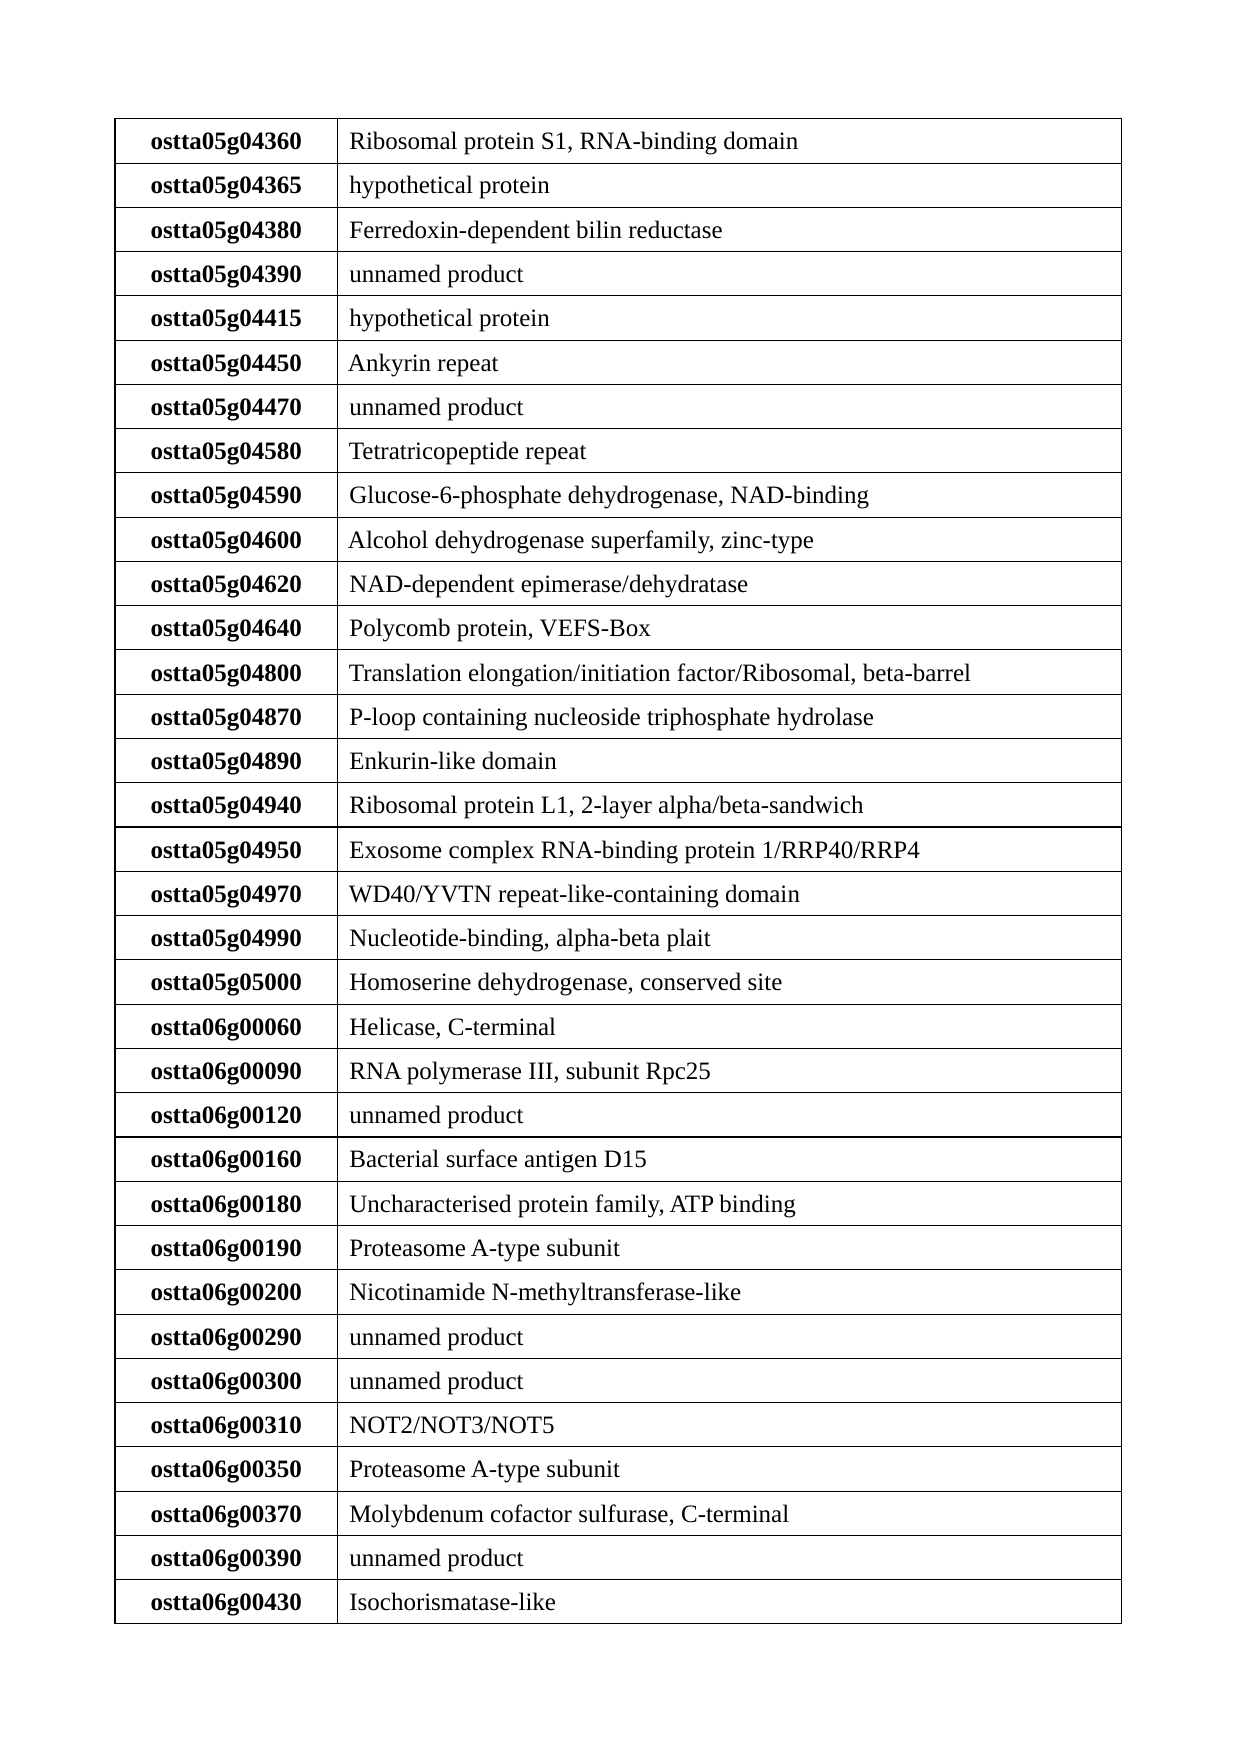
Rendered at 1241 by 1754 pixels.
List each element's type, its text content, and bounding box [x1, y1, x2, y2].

table_cell [1122, 1004, 1240, 1048]
table_cell ostta06g00190 [116, 1226, 337, 1269]
table_cell Molybdenum cofactor sulfurase, C-terminal [338, 1492, 1121, 1535]
table_cell unnamed product [338, 1315, 1121, 1358]
table_cell [1122, 1048, 1240, 1092]
table_cell Nicotinamide N-methyltransferase-like [338, 1270, 1121, 1313]
table_cell ostta05g04870 [116, 695, 337, 738]
table_cell [1122, 1402, 1240, 1446]
table_cell [1122, 694, 1240, 738]
table_cell [1122, 649, 1240, 694]
table_cell ostta06g00060 [116, 1005, 337, 1048]
table_cell [1122, 1314, 1240, 1358]
table_cell [1122, 472, 1240, 517]
table_cell [1122, 959, 1240, 1003]
table_cell ostta05g04950 [116, 828, 337, 871]
table_cell ostta06g00090 [116, 1049, 337, 1092]
table_cell ostta05g04450 [116, 341, 337, 384]
table_cell [1122, 517, 1240, 561]
table_cell ostta05g04470 [116, 385, 337, 428]
table_cell unnamed product [338, 385, 1121, 428]
table_cell Translation elongation/initiation factor/Ribosomal, beta-barrel [338, 650, 1121, 694]
table_cell ostta06g00310 [116, 1403, 337, 1446]
table_cell ostta06g00300 [116, 1359, 337, 1402]
table_cell unnamed product [338, 252, 1121, 295]
table_cell Glucose-6-phosphate dehydrogenase, NAD-binding [338, 473, 1121, 517]
table_cell [1122, 428, 1240, 472]
table_cell ostta05g04800 [116, 650, 337, 694]
table_cell ostta06g00430 [116, 1580, 337, 1623]
table_cell P-loop containing nucleoside triphosphate hydrolase [338, 695, 1121, 738]
table_cell [1122, 738, 1240, 782]
table_cell unnamed product [338, 1536, 1121, 1579]
table_cell [1122, 1136, 1240, 1181]
table_cell ostta05g04360 [116, 119, 337, 162]
table_cell ostta05g04390 [116, 252, 337, 295]
table_cell [1122, 1491, 1240, 1535]
table_cell Isochorismatase-like [338, 1580, 1121, 1623]
table_cell Proteasome A-type subunit [338, 1226, 1121, 1269]
table_cell hypothetical protein [338, 296, 1121, 339]
table_cell [1122, 295, 1240, 339]
table_cell [1122, 1225, 1240, 1269]
table_cell WD40/YVTN repeat-like-containing domain [338, 872, 1121, 915]
table_cell [1122, 384, 1240, 428]
table_cell ostta05g04970 [116, 872, 337, 915]
table_cell ostta06g00180 [116, 1182, 337, 1225]
table_cell [1122, 605, 1240, 649]
table_cell ostta05g04590 [116, 473, 337, 517]
table_cell ostta05g04890 [116, 739, 337, 782]
table_cell [1122, 1358, 1240, 1402]
table_cell ostta05g05000 [116, 960, 337, 1003]
table_cell ostta05g04380 [116, 208, 337, 251]
table_cell Helicase, C-terminal [338, 1005, 1121, 1048]
table_cell [1122, 1092, 1240, 1136]
table_cell [1122, 118, 1240, 162]
table_cell [1122, 871, 1240, 915]
table_cell Ankyrin repeat [338, 341, 1121, 384]
table_cell ostta05g04940 [116, 783, 337, 826]
table_cell [1122, 207, 1240, 251]
table_cell ostta06g00290 [116, 1315, 337, 1358]
table_cell Alcohol dehydrogenase superfamily, zinc-type [338, 518, 1121, 561]
table_cell RNA polymerase III, subunit Rpc25 [338, 1049, 1121, 1092]
table_cell Nucleotide-binding, alpha-beta plait [338, 916, 1121, 959]
table_cell [1122, 1269, 1240, 1313]
table_cell unnamed product [338, 1093, 1121, 1136]
table_cell [1122, 915, 1240, 959]
table_cell ostta05g04580 [116, 429, 337, 472]
table_cell Enkurin-like domain [338, 739, 1121, 782]
table_cell ostta05g04640 [116, 606, 337, 649]
table_cell [1122, 826, 1240, 871]
table_cell ostta06g00160 [116, 1138, 337, 1181]
table_cell [1122, 782, 1240, 826]
table_cell ostta06g00350 [116, 1447, 337, 1491]
table_cell ostta06g00370 [116, 1492, 337, 1535]
table_cell ostta05g04620 [116, 562, 337, 605]
table_cell ostta05g04365 [116, 164, 337, 207]
table_cell Uncharacterised protein family, ATP binding [338, 1182, 1121, 1225]
table_cell NOT2/NOT3/NOT5 [338, 1403, 1121, 1446]
table_cell [1122, 1579, 1240, 1623]
table_cell ostta05g04990 [116, 916, 337, 959]
table_cell Tetratricopeptide repeat [338, 429, 1121, 472]
table_cell [1122, 561, 1240, 605]
table_cell Bacterial surface antigen D15 [338, 1138, 1121, 1181]
table_cell Ferredoxin-dependent bilin reductase [338, 208, 1121, 251]
table_cell Exosome complex RNA-binding protein 1/RRP40/RRP4 [338, 828, 1121, 871]
table_cell Homoserine dehydrogenase, conserved site [338, 960, 1121, 1003]
table_cell Ribosomal protein S1, RNA-binding domain [338, 119, 1121, 162]
table_cell ostta05g04415 [116, 296, 337, 339]
table_cell [1122, 1181, 1240, 1225]
table_cell NAD-dependent epimerase/dehydratase [338, 562, 1121, 605]
table_cell unnamed product [338, 1359, 1121, 1402]
table_cell Proteasome A-type subunit [338, 1447, 1121, 1491]
table_cell [1122, 340, 1240, 384]
table_cell ostta06g00120 [116, 1093, 337, 1136]
table_cell [1122, 1535, 1240, 1579]
table_cell [1122, 163, 1240, 207]
table_cell ostta06g00390 [116, 1536, 337, 1579]
table_cell Polycomb protein, VEFS-Box [338, 606, 1121, 649]
table_cell hypothetical protein [338, 164, 1121, 207]
table_cell [1122, 251, 1240, 295]
table_cell [1122, 1446, 1240, 1491]
table_cell ostta06g00200 [116, 1270, 337, 1313]
table_cell Ribosomal protein L1, 2-layer alpha/beta-sandwich [338, 783, 1121, 826]
table_cell ostta05g04600 [116, 518, 337, 561]
